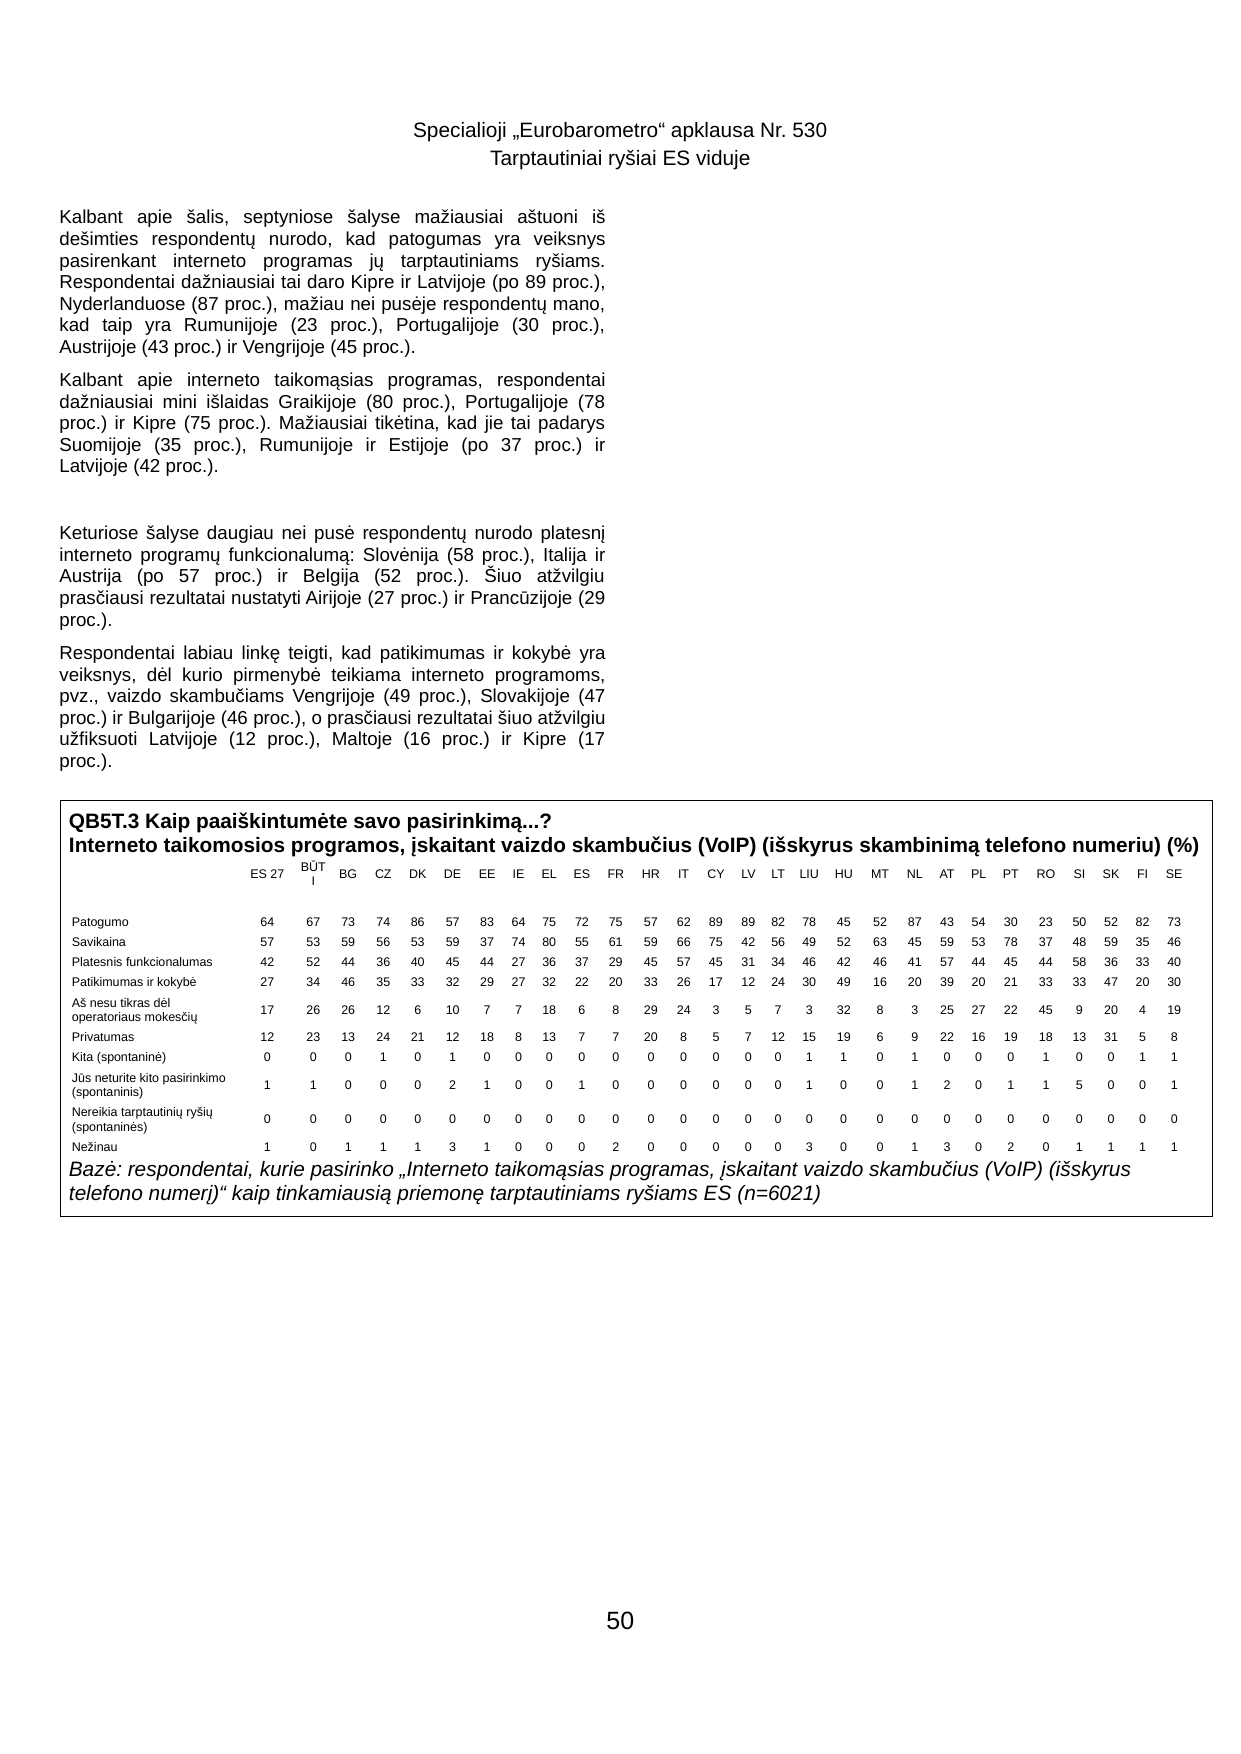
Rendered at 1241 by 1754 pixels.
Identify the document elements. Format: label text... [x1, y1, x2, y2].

table_cell 78 [793, 912, 825, 932]
table_cell [763, 891, 793, 912]
table_cell 42 [825, 952, 862, 972]
table_cell 5 [1128, 1027, 1157, 1047]
table_cell [238, 891, 296, 912]
table_cell 16 [862, 972, 898, 992]
table_cell 3 [435, 1137, 470, 1157]
table_cell 30 [793, 972, 825, 992]
table_cell 33 [633, 972, 669, 992]
table_cell 89 [733, 912, 763, 932]
table_cell 45 [994, 952, 1027, 972]
table_cell 1 [1128, 1137, 1157, 1157]
table_cell 35 [1128, 932, 1157, 952]
table_cell 18 [1027, 1027, 1064, 1047]
table_cell 8 [1157, 1027, 1191, 1047]
table_cell 0 [733, 1068, 763, 1102]
table_cell 3 [793, 993, 825, 1027]
table_cell 30 [994, 912, 1027, 932]
table_cell 0 [994, 1102, 1027, 1137]
table_cell 0 [698, 1137, 733, 1157]
table_cell 44 [1027, 952, 1064, 972]
table_cell 57 [435, 912, 470, 932]
table_cell 0 [330, 1068, 366, 1102]
table_cell 0 [533, 1047, 565, 1067]
table_header RO [1027, 857, 1064, 891]
table_cell 35 [366, 972, 400, 992]
table_cell 43 [931, 912, 962, 932]
table_cell 1 [1157, 1137, 1191, 1157]
table_cell 17 [238, 993, 296, 1027]
table_cell 7 [599, 1027, 632, 1047]
table_cell 0 [669, 1137, 698, 1157]
table_cell 47 [1094, 972, 1128, 992]
table_cell 4 [1128, 993, 1157, 1027]
table_cell 1 [366, 1137, 400, 1157]
table_cell 21 [994, 972, 1027, 992]
table_cell 0 [565, 1137, 598, 1157]
table_cell 0 [599, 1047, 632, 1067]
table_cell 0 [1027, 1137, 1064, 1157]
table_cell 61 [599, 932, 632, 952]
table_cell 52 [1094, 912, 1128, 932]
table_cell 24 [763, 972, 793, 992]
table_cell 0 [330, 1102, 366, 1137]
table_cell 0 [698, 1068, 733, 1102]
table_cell 8 [504, 1027, 533, 1047]
table_cell 1 [1027, 1068, 1064, 1102]
table_cell 52 [862, 912, 898, 932]
table_cell 0 [330, 1047, 366, 1067]
table_header FR [599, 857, 632, 891]
table_cell 0 [1094, 1102, 1128, 1137]
table_cell 45 [698, 952, 733, 972]
table_header EL [533, 857, 565, 891]
table_cell 24 [669, 993, 698, 1027]
table_cell 7 [504, 993, 533, 1027]
table_cell 1 [1157, 1047, 1191, 1067]
table_cell 63 [862, 932, 898, 952]
table_cell 0 [669, 1068, 698, 1102]
table_cell 22 [931, 1027, 962, 1047]
table_cell 59 [1094, 932, 1128, 952]
table_cell [1157, 891, 1191, 912]
table_cell 23 [1027, 912, 1064, 932]
table_cell 36 [533, 952, 565, 972]
table_cell 36 [1094, 952, 1128, 972]
table_cell 20 [963, 972, 994, 992]
table_cell [793, 891, 825, 912]
table_cell 45 [1027, 993, 1064, 1027]
table_cell 1 [470, 1137, 504, 1157]
table_cell 29 [633, 993, 669, 1027]
table_header IE [504, 857, 533, 891]
table_cell 17 [698, 972, 733, 992]
table_cell [862, 891, 898, 912]
table_cell 29 [599, 952, 632, 972]
table_header CY [698, 857, 733, 891]
table_cell 31 [1094, 1027, 1128, 1047]
table_cell Nežinau [69, 1137, 238, 1157]
table_cell 50 [1064, 912, 1094, 932]
table_cell 0 [931, 1102, 962, 1137]
table_cell 1 [898, 1068, 931, 1102]
table_cell 1 [435, 1047, 470, 1067]
table_cell 0 [504, 1068, 533, 1102]
table_cell 52 [296, 952, 330, 972]
table_cell 0 [533, 1102, 565, 1137]
table_cell 74 [366, 912, 400, 932]
table_cell [1094, 891, 1128, 912]
table_cell 0 [931, 1047, 962, 1067]
table_cell 42 [238, 952, 296, 972]
table_cell [435, 891, 470, 912]
table_cell 12 [435, 1027, 470, 1047]
table_cell 1 [470, 1068, 504, 1102]
table_cell 0 [825, 1102, 862, 1137]
table_cell 26 [669, 972, 698, 992]
table_cell 20 [1094, 993, 1128, 1027]
table_cell [931, 891, 962, 912]
table_cell 8 [599, 993, 632, 1027]
table_cell 27 [504, 952, 533, 972]
table_header ES [565, 857, 598, 891]
table_header SE [1157, 857, 1191, 891]
table_cell [1064, 891, 1094, 912]
table_cell 3 [898, 993, 931, 1027]
table_cell 0 [504, 1102, 533, 1137]
table_cell 0 [1064, 1102, 1094, 1137]
table_cell [669, 891, 698, 912]
table_header PT [994, 857, 1027, 891]
table_header LV [733, 857, 763, 891]
table_cell 0 [1094, 1047, 1128, 1067]
table_cell 0 [963, 1068, 994, 1102]
table_cell 89 [698, 912, 733, 932]
table_cell 45 [898, 932, 931, 952]
table_cell 21 [400, 1027, 435, 1047]
table_cell [898, 891, 931, 912]
table_cell 0 [669, 1102, 698, 1137]
table_cell 0 [1128, 1102, 1157, 1137]
table_cell 0 [400, 1102, 435, 1137]
table_header ES 27 [238, 857, 296, 891]
table_cell 1 [366, 1047, 400, 1067]
table_cell 0 [825, 1137, 862, 1157]
table_cell 0 [1128, 1068, 1157, 1102]
table_cell 0 [733, 1102, 763, 1137]
table_cell 0 [698, 1047, 733, 1067]
table_cell 64 [238, 912, 296, 932]
table_cell 0 [698, 1102, 733, 1137]
table_cell 13 [330, 1027, 366, 1047]
table_cell 41 [898, 952, 931, 972]
table_cell 1 [793, 1068, 825, 1102]
table_cell 0 [296, 1102, 330, 1137]
table_cell 37 [470, 932, 504, 952]
table_cell 39 [931, 972, 962, 992]
table_cell 0 [994, 1047, 1027, 1067]
text Interneto taikomosios programos, įskaitant vaizdo skambučius (VoIP) (išskyrus skambinimą telefono numeriu) (%) [69, 833, 1203, 857]
table_cell Privatumas [69, 1027, 238, 1047]
table_cell 75 [599, 912, 632, 932]
table_cell Nereikia tarptautinių ryšių (spontaninės) [69, 1102, 238, 1137]
table_cell Platesnis funkcionalumas [69, 952, 238, 972]
table_cell 59 [330, 932, 366, 952]
table_cell 1 [400, 1137, 435, 1157]
table_cell 24 [366, 1027, 400, 1047]
table_header IT [669, 857, 698, 891]
table_header MT [862, 857, 898, 891]
table_cell 8 [862, 993, 898, 1027]
table_cell 53 [296, 932, 330, 952]
table_header DE [435, 857, 470, 891]
table_cell 33 [1064, 972, 1094, 992]
table_cell 1 [898, 1047, 931, 1067]
table_cell Jūs neturite kito pasirinkimo (spontaninis) [69, 1068, 238, 1102]
table_cell 46 [793, 952, 825, 972]
table_cell 5 [698, 1027, 733, 1047]
table_header BŪTI [296, 857, 330, 891]
table_cell 20 [633, 1027, 669, 1047]
table_cell 53 [400, 932, 435, 952]
table_cell 2 [435, 1068, 470, 1102]
table_cell 57 [633, 912, 669, 932]
table_cell [533, 891, 565, 912]
table_cell 7 [733, 1027, 763, 1047]
table_cell 7 [470, 993, 504, 1027]
table_cell 19 [825, 1027, 862, 1047]
table_cell 0 [565, 1102, 598, 1137]
table_cell 78 [994, 932, 1027, 952]
table_cell [330, 891, 366, 912]
table_cell 0 [633, 1047, 669, 1067]
table_cell 48 [1064, 932, 1094, 952]
table_header PL [963, 857, 994, 891]
table_cell 73 [330, 912, 366, 932]
table_cell 87 [898, 912, 931, 932]
table_cell 1 [793, 1047, 825, 1067]
table_cell [1128, 891, 1157, 912]
table_cell 42 [733, 932, 763, 952]
table_cell 0 [633, 1102, 669, 1137]
table_cell 49 [825, 972, 862, 992]
table_cell [633, 891, 669, 912]
table_cell 7 [763, 993, 793, 1027]
table_cell 75 [533, 912, 565, 932]
table_cell 0 [862, 1047, 898, 1067]
table_cell 80 [533, 932, 565, 952]
text QB5T.3 Kaip paaiškintumėte savo pasirinkimą...? [69, 809, 1203, 833]
table_cell 40 [1157, 952, 1191, 972]
table_cell 7 [565, 1027, 598, 1047]
table_cell 19 [1157, 993, 1191, 1027]
table_cell 3 [931, 1137, 962, 1157]
table_cell 23 [296, 1027, 330, 1047]
table_cell 0 [400, 1068, 435, 1102]
table_cell 1 [1128, 1047, 1157, 1067]
table_cell 5 [1064, 1068, 1094, 1102]
table_cell 12 [366, 993, 400, 1027]
text Respondentai labiau linkę teigti, kad patikimumas ir kokybė yra veiksnys, dėl kurio pirmenybė teikiama interneto programoms, pvz., vaizdo skambučiams Vengrijoje (49 proc.), Slovakijoje (47 proc.) ir Bulgarijoje (46 proc.), o prasčiausi rezultatai šiuo atžvilgiu užfiksuoti Latvijoje (12 proc.), Maltoje (16 proc.) ir Kipre (17 proc.). [59, 642, 605, 771]
table_cell 15 [793, 1027, 825, 1047]
table_cell 54 [963, 912, 994, 932]
table_header AT [931, 857, 962, 891]
table_cell 33 [400, 972, 435, 992]
table_cell 1 [1157, 1068, 1191, 1102]
text Kalbant apie interneto taikomąsias programas, respondentai dažniausiai mini išlaidas Graikijoje (80 proc.), Portugalijoje (78 proc.) ir Kipre (75 proc.). Mažiausiai tikėtina, kad jie tai padarys Suomijoje (35 proc.), Rumunijoje ir Estijoje (po 37 proc.) ir Latvijoje (42 proc.). [59, 369, 605, 477]
table_cell 26 [296, 993, 330, 1027]
table_cell 27 [963, 993, 994, 1027]
text Keturiose šalyse daugiau nei pusė respondentų nurodo platesnį interneto programų funkcionalumą: Slovėnija (58 proc.), Italija ir Austrija (po 57 proc.) ir Belgija (52 proc.). Šiuo atžvilgiu prasčiausi rezultatai nustatyti Airijoje (27 proc.) ir Prancūzijoje (29 proc.). [59, 522, 605, 630]
table_cell Patikimumas ir kokybė [69, 972, 238, 992]
table_cell 86 [400, 912, 435, 932]
table_cell 9 [1064, 993, 1094, 1027]
table_cell 0 [366, 1068, 400, 1102]
table_cell [296, 891, 330, 912]
table_header CZ [366, 857, 400, 891]
table_header FI [1128, 857, 1157, 891]
table_cell 0 [238, 1102, 296, 1137]
table_cell 0 [533, 1137, 565, 1157]
table_cell 1 [1027, 1047, 1064, 1067]
table_cell 37 [1027, 932, 1064, 952]
table_cell 34 [296, 972, 330, 992]
table_cell 0 [435, 1102, 470, 1137]
table_cell 18 [533, 993, 565, 1027]
table_cell 12 [238, 1027, 296, 1047]
table_cell Kita (spontaninė) [69, 1047, 238, 1067]
table_cell 45 [435, 952, 470, 972]
table_cell 44 [963, 952, 994, 972]
table_cell 13 [1064, 1027, 1094, 1047]
table_cell 0 [733, 1137, 763, 1157]
table_cell [994, 891, 1027, 912]
table_cell 0 [763, 1047, 793, 1067]
table_cell 0 [862, 1137, 898, 1157]
table_cell [366, 891, 400, 912]
table_cell 31 [733, 952, 763, 972]
table_cell 34 [763, 952, 793, 972]
table_cell 18 [470, 1027, 504, 1047]
table_cell 73 [1157, 912, 1191, 932]
table_cell 1 [898, 1137, 931, 1157]
table_cell [698, 891, 733, 912]
table_cell 0 [763, 1102, 793, 1137]
table_cell 0 [504, 1137, 533, 1157]
table_cell 46 [330, 972, 366, 992]
table_cell [963, 891, 994, 912]
table_cell 19 [994, 1027, 1027, 1047]
table_cell 0 [633, 1137, 669, 1157]
table_cell 22 [994, 993, 1027, 1027]
table_cell 25 [931, 993, 962, 1027]
table_cell 27 [238, 972, 296, 992]
table_cell 0 [296, 1047, 330, 1067]
table_cell 30 [1157, 972, 1191, 992]
table_cell Patogumo [69, 912, 238, 932]
table_header SI [1064, 857, 1094, 891]
table_cell 32 [825, 993, 862, 1027]
table_cell 0 [733, 1047, 763, 1067]
table_cell 0 [238, 1047, 296, 1067]
table_cell 0 [1027, 1102, 1064, 1137]
table_cell 1 [238, 1068, 296, 1102]
table_cell 16 [963, 1027, 994, 1047]
table_cell 27 [504, 972, 533, 992]
table_cell [599, 891, 632, 912]
table_cell [504, 891, 533, 912]
table_cell 44 [330, 952, 366, 972]
table_header LT [763, 857, 793, 891]
table_cell 3 [793, 1137, 825, 1157]
table_cell Savikaina [69, 932, 238, 952]
table_cell 0 [1064, 1047, 1094, 1067]
table_cell 0 [963, 1102, 994, 1137]
table_cell 0 [633, 1068, 669, 1102]
table_cell 45 [825, 912, 862, 932]
table_header NL [898, 857, 931, 891]
table_cell [825, 891, 862, 912]
table_cell 0 [862, 1068, 898, 1102]
table_cell 57 [669, 952, 698, 972]
table_cell 29 [470, 972, 504, 992]
table_cell 59 [633, 932, 669, 952]
table_cell 2 [994, 1137, 1027, 1157]
table_cell 0 [296, 1137, 330, 1157]
table_cell 36 [366, 952, 400, 972]
table_cell 26 [330, 993, 366, 1027]
table_cell 0 [533, 1068, 565, 1102]
table_cell 1 [994, 1068, 1027, 1102]
table_cell 20 [599, 972, 632, 992]
table_header HR [633, 857, 669, 891]
table_cell 53 [963, 932, 994, 952]
table_cell 0 [825, 1068, 862, 1102]
table_cell 12 [733, 972, 763, 992]
table_header SK [1094, 857, 1128, 891]
table_cell 3 [698, 993, 733, 1027]
table_cell 1 [1094, 1137, 1128, 1157]
table_header HU [825, 857, 862, 891]
table_cell 13 [533, 1027, 565, 1047]
table_cell [69, 891, 238, 912]
table_cell 32 [435, 972, 470, 992]
table_header [69, 857, 238, 891]
table_cell 37 [565, 952, 598, 972]
table_cell 57 [238, 932, 296, 952]
table_cell 0 [1094, 1068, 1128, 1102]
table_cell 49 [793, 932, 825, 952]
table_cell [565, 891, 598, 912]
table_cell 83 [470, 912, 504, 932]
table_cell 0 [763, 1137, 793, 1157]
table_cell 0 [565, 1047, 598, 1067]
table_cell 0 [862, 1102, 898, 1137]
table_cell 20 [898, 972, 931, 992]
table_cell 74 [504, 932, 533, 952]
table_cell 55 [565, 932, 598, 952]
table_cell 58 [1064, 952, 1094, 972]
table_cell 64 [504, 912, 533, 932]
table_cell 82 [1128, 912, 1157, 932]
text Kalbant apie šalis, septyniose šalyse mažiausiai aštuoni iš dešimties respondentų nurodo, kad patogumas yra veiksnys pasirenkant interneto programas jų tarptautiniams ryšiams. Respondentai dažniausiai tai daro Kipre ir Latvijoje (po 89 proc.), Nyderlanduose (87 proc.), mažiau nei pusėje respondentų mano, kad taip yra Rumunijoje (23 proc.), Portugalijoje (30 proc.), Austrijoje (43 proc.) ir Vengrijoje (45 proc.). [59, 206, 605, 357]
text Bazė: respondentai, kurie pasirinko „Interneto taikomąsias programas, įskaitant vaizdo skambučius (VoIP) (išskyrus telefono numerį)“ kaip tinkamiausią priemonę tarptautiniams ryšiams ES (n=6021) [69, 1157, 1203, 1205]
table_cell 0 [793, 1102, 825, 1137]
table_cell 33 [1128, 952, 1157, 972]
table_cell 56 [366, 932, 400, 952]
table_cell 46 [1157, 932, 1191, 952]
table_cell 0 [1157, 1102, 1191, 1137]
table_cell 66 [669, 932, 698, 952]
table_cell 0 [963, 1047, 994, 1067]
table_cell 2 [931, 1068, 962, 1102]
table_cell 5 [733, 993, 763, 1027]
table_cell 52 [825, 932, 862, 952]
table_cell 8 [669, 1027, 698, 1047]
table_cell 1 [825, 1047, 862, 1067]
table_cell Aš nesu tikras dėl operatoriaus mokesčių [69, 993, 238, 1027]
table_cell 1 [330, 1137, 366, 1157]
table_cell 1 [238, 1137, 296, 1157]
table_header BG [330, 857, 366, 891]
table_header EE [470, 857, 504, 891]
table_cell 59 [931, 932, 962, 952]
table_cell 33 [1027, 972, 1064, 992]
table_cell 40 [400, 952, 435, 972]
table_cell 1 [296, 1068, 330, 1102]
table_cell 0 [963, 1137, 994, 1157]
table_cell 46 [862, 952, 898, 972]
table_cell 59 [435, 932, 470, 952]
table_cell 0 [763, 1068, 793, 1102]
table_cell 1 [565, 1068, 598, 1102]
table_cell 2 [599, 1137, 632, 1157]
table_cell 32 [533, 972, 565, 992]
table_cell 56 [763, 932, 793, 952]
table_header DK [400, 857, 435, 891]
table_cell 22 [565, 972, 598, 992]
table_cell 72 [565, 912, 598, 932]
table_cell 67 [296, 912, 330, 932]
table_cell 12 [763, 1027, 793, 1047]
table_cell [470, 891, 504, 912]
table_cell 9 [898, 1027, 931, 1047]
table_cell 20 [1128, 972, 1157, 992]
table_cell 6 [862, 1027, 898, 1047]
table_cell 0 [898, 1102, 931, 1137]
table_cell 0 [504, 1047, 533, 1067]
table_cell 6 [565, 993, 598, 1027]
table_cell [1027, 891, 1064, 912]
table_cell 1 [1064, 1137, 1094, 1157]
table_cell [733, 891, 763, 912]
table_cell 0 [470, 1047, 504, 1067]
table_cell 45 [633, 952, 669, 972]
table_cell 0 [400, 1047, 435, 1067]
table_cell 10 [435, 993, 470, 1027]
table_cell 6 [400, 993, 435, 1027]
table_cell [400, 891, 435, 912]
table_cell 57 [931, 952, 962, 972]
table_cell 0 [470, 1102, 504, 1137]
table_cell 62 [669, 912, 698, 932]
table_cell 0 [599, 1102, 632, 1137]
table_cell 0 [599, 1068, 632, 1102]
table_cell 0 [669, 1047, 698, 1067]
table_cell 44 [470, 952, 504, 972]
table_cell 75 [698, 932, 733, 952]
table_header LIU [793, 857, 825, 891]
table_cell 82 [763, 912, 793, 932]
table_cell 0 [366, 1102, 400, 1137]
